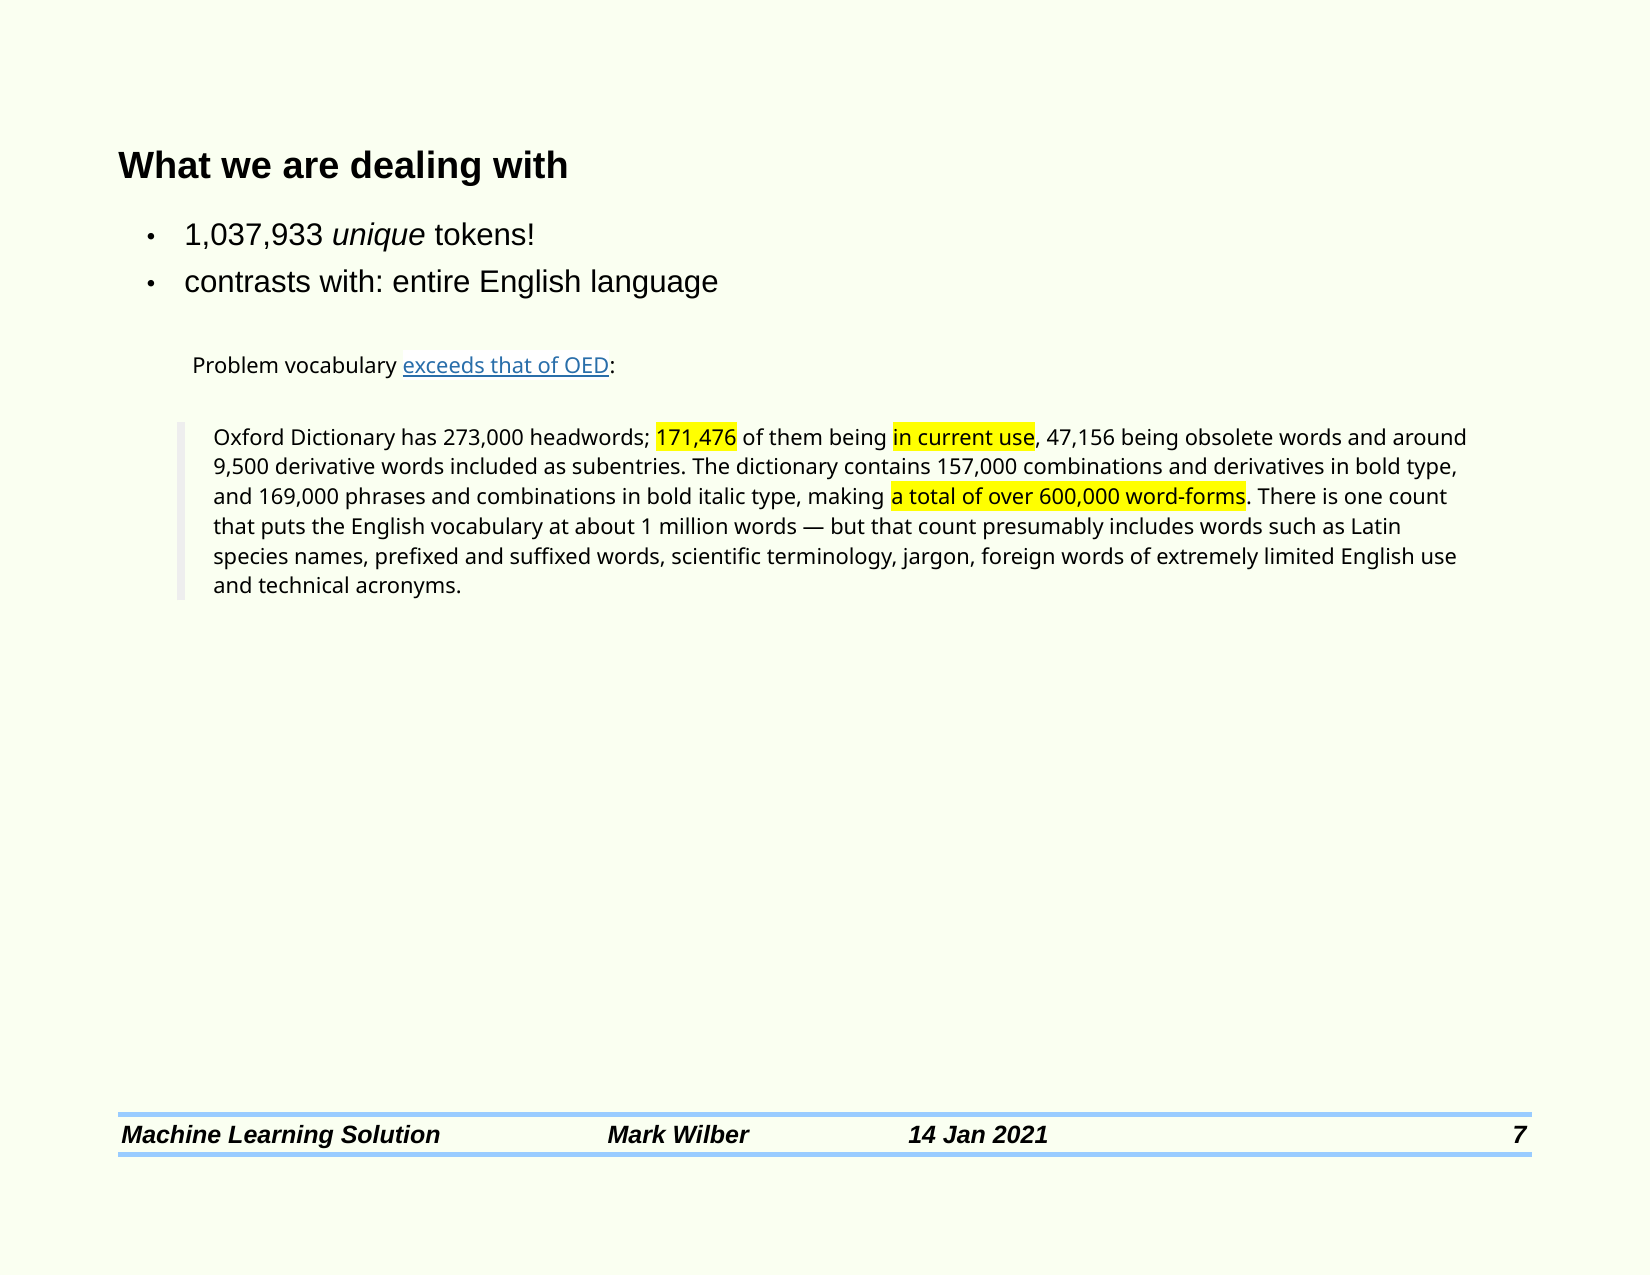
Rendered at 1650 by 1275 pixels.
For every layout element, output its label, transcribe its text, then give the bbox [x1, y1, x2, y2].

list contrasts with: entire English language [147, 263, 1532, 299]
text Problem vocabulary exceeds that of OED: [192, 350, 1532, 380]
subtitle What we are dealing with [118, 143, 1532, 187]
text Oxford Dictionary has 273,000 headwords; 171,476 of them being in current use, 47,156 being obsolete words and around 9,500 derivative words included as subentries. The dictionary contains 157,000 combinations and derivatives in bold type, and 169,000 phrases and combinations in bold italic type, making a total of over 600,000 word-forms. There is one count that puts the English vocabulary at about 1 million words — but that count presumably includes words such as Latin species names, prefixed and suffixed words, scientific terminology, jargon, foreign words of extremely limited English use and technical acronyms. [185, 422, 1473, 600]
list 1,037,933 unique tokens! [147, 216, 1532, 252]
